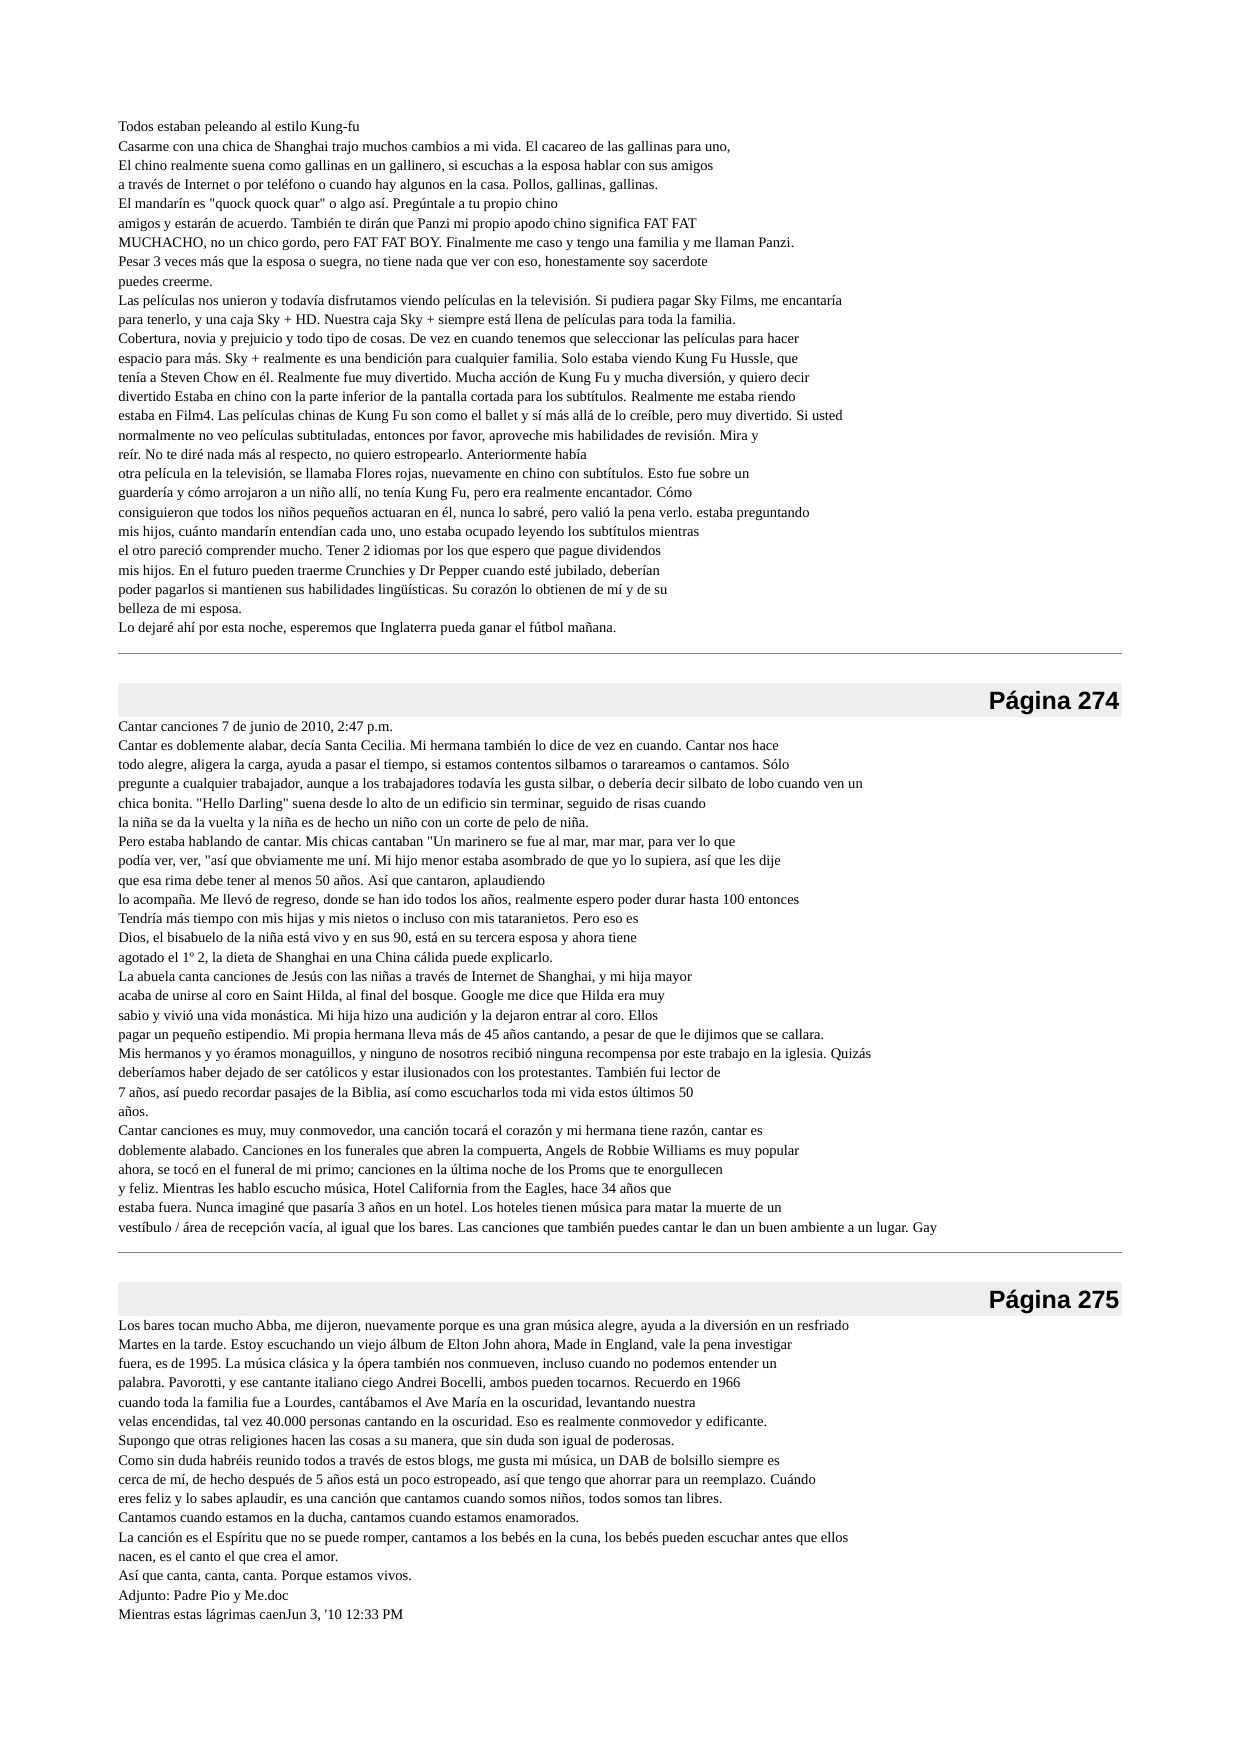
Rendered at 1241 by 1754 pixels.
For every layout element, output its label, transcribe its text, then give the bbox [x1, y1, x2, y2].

text todo alegre, aligera la carga, ayuda a pasar el tiempo, si estamos contentos silbamos o tarareamos o cantamos. Sólo [118, 756, 1122, 773]
text normalmente no veo películas subtituladas, entonces por favor, aproveche mis habilidades de revisión. Mira y [118, 426, 1122, 443]
text Pero estaba hablando de cantar. Mis chicas cantaban "Un marinero se fue al mar, mar mar, para ver lo que [118, 833, 1122, 850]
text chica bonita. "Hello Darling" suena desde lo alto de un edificio sin terminar, seguido de risas cuando [118, 794, 1122, 811]
text divertido Estaba en chino con la parte inferior de la pantalla cortada para los subtítulos. Realmente me estaba riendo [118, 388, 1122, 405]
text guardería y cómo arrojaron a un niño allí, no tenía Kung Fu, pero era realmente encantador. Cómo [118, 484, 1122, 501]
text Los bares tocan mucho Abba, me dijeron, nuevamente porque es una gran música alegre, ayuda a la diversión en un resfriado [118, 1316, 1122, 1333]
text Mis hermanos y yo éramos monaguillos, y ninguno de nosotros recibió ninguna recompensa por este trabajo en la iglesia. Quizás [118, 1045, 1122, 1062]
text pagar un pequeño estipendio. Mi propia hermana lleva más de 45 años cantando, a pesar de que le dijimos que se callara. [118, 1026, 1122, 1042]
text Martes en la tarde. Estoy escuchando un viejo álbum de Elton John ahora, Made in England, vale la pena investigar [118, 1336, 1122, 1352]
text La abuela canta canciones de Jesús con las niñas a través de Internet de Shanghai, y mi hija mayor [118, 968, 1122, 984]
text eres feliz y lo sabes aplaudir, es una canción que cantamos cuando somos niños, todos somos tan libres. [118, 1490, 1122, 1507]
text lo acompaña. Me llevó de regreso, donde se han ido todos los años, realmente espero poder durar hasta 100 entonces [118, 891, 1122, 907]
text agotado el 1º 2, la dieta de Shanghai en una China cálida puede explicarlo. [118, 948, 1122, 965]
text nacen, es el canto el que crea el amor. [118, 1548, 1122, 1564]
text acaba de unirse al coro en Saint Hilda, al final del bosque. Google me dice que Hilda era muy [118, 987, 1122, 1004]
text espacio para más. Sky + realmente es una bendición para cualquier familia. Solo estaba viendo Kung Fu Hussle, que [118, 349, 1122, 366]
text mis hijos, cuánto mandarín entendían cada uno, uno estaba ocupado leyendo los subtítulos mientras [118, 523, 1122, 539]
text Supongo que otras religiones hacen las cosas a su manera, que sin duda son igual de poderosas. [118, 1432, 1122, 1449]
text 7 años, así puedo recordar pasajes de la Biblia, así como escucharlos toda mi vida estos últimos 50 [118, 1083, 1122, 1100]
text Tendría más tiempo con mis hijas y mis nietos o incluso con mis tataranietos. Pero eso es [118, 910, 1122, 927]
text tenía a Steven Chow en él. Realmente fue muy divertido. Mucha acción de Kung Fu y mucha diversión, y quiero decir [118, 369, 1122, 385]
text La canción es el Espíritu que no se puede romper, cantamos a los bebés en la cuna, los bebés pueden escuchar antes que ellos [118, 1528, 1122, 1545]
text puedes creerme. [118, 272, 1122, 289]
text amigos y estarán de acuerdo. También te dirán que Panzi mi propio apodo chino significa FAT FAT [118, 214, 1122, 231]
text Todos estaban peleando al estilo Kung-fu [118, 118, 1122, 135]
text Las películas nos unieron y todavía disfrutamos viendo películas en la televisión. Si pudiera pagar Sky Films, me encantaría [118, 292, 1122, 308]
text Cobertura, novia y prejuicio y todo tipo de cosas. De vez en cuando tenemos que seleccionar las películas para hacer [118, 330, 1122, 347]
text y feliz. Mientras les hablo escucho música, Hotel California from the Eagles, hace 34 años que [118, 1180, 1122, 1197]
text Así que canta, canta, canta. Porque estamos vivos. [118, 1567, 1122, 1584]
table_header Página 274 [118, 683, 1122, 717]
text fuera, es de 1995. La música clásica y la ópera también nos conmueven, incluso cuando no podemos entender un [118, 1355, 1122, 1372]
text Cantar canciones 7 de junio de 2010, 2:47 p.m. [118, 717, 1122, 734]
text MUCHACHO, no un chico gordo, pero FAT FAT BOY. Finalmente me caso y tengo una familia y me llaman Panzi. [118, 234, 1122, 251]
text Adjunto: Padre Pio y Me.doc [118, 1586, 1122, 1603]
text sabio y vivió una vida monástica. Mi hija hizo una audición y la dejaron entrar al coro. Ellos [118, 1006, 1122, 1023]
text podía ver, ver, "así que obviamente me uní. Mi hijo menor estaba asombrado de que yo lo supiera, así que les dije [118, 852, 1122, 869]
text Lo dejaré ahí por esta noche, esperemos que Inglaterra pueda ganar el fútbol mañana. [118, 619, 1122, 636]
text consiguieron que todos los niños pequeños actuaran en él, nunca lo sabré, pero valió la pena verlo. estaba preguntando [118, 503, 1122, 520]
text palabra. Pavorotti, y ese cantante italiano ciego Andrei Bocelli, ambos pueden tocarnos. Recuerdo en 1966 [118, 1374, 1122, 1391]
text años. [118, 1103, 1122, 1119]
text doblemente alabado. Canciones en los funerales que abren la compuerta, Angels de Robbie Williams es muy popular [118, 1141, 1122, 1158]
text a través de Internet o por teléfono o cuando hay algunos en la casa. Pollos, gallinas, gallinas. [118, 176, 1122, 193]
text otra película en la televisión, se llamaba Flores rojas, nuevamente en chino con subtítulos. Esto fue sobre un [118, 465, 1122, 482]
text cerca de mí, de hecho después de 5 años está un poco estropeado, así que tengo que ahorrar para un reemplazo. Cuándo [118, 1471, 1122, 1487]
text que esa rima debe tener al menos 50 años. Así que cantaron, aplaudiendo [118, 871, 1122, 888]
text la niña se da la vuelta y la niña es de hecho un niño con un corte de pelo de niña. [118, 814, 1122, 830]
text Cantar es doblemente alabar, decía Santa Cecilia. Mi hermana también lo dice de vez en cuando. Cantar nos hace [118, 737, 1122, 753]
text para tenerlo, y una caja Sky + HD. Nuestra caja Sky + siempre está llena de películas para toda la familia. [118, 311, 1122, 328]
text deberíamos haber dejado de ser católicos y estar ilusionados con los protestantes. También fui lector de [118, 1064, 1122, 1081]
table_header Página 275 [118, 1282, 1122, 1316]
text Como sin duda habréis reunido todos a través de estos blogs, me gusta mi música, un DAB de bolsillo siempre es [118, 1451, 1122, 1468]
text vestíbulo / área de recepción vacía, al igual que los bares. Las canciones que también puedes cantar le dan un buen ambiente a un lugar. Gay [118, 1218, 1122, 1235]
text Cantamos cuando estamos en la ducha, cantamos cuando estamos enamorados. [118, 1509, 1122, 1526]
text cuando toda la familia fue a Lourdes, cantábamos el Ave María en la oscuridad, levantando nuestra [118, 1393, 1122, 1410]
text belleza de mi esposa. [118, 600, 1122, 617]
text estaba fuera. Nunca imaginé que pasaría 3 años en un hotel. Los hoteles tienen música para matar la muerte de un [118, 1199, 1122, 1216]
text Mientras estas lágrimas caenJun 3, '10 12:33 PM [118, 1606, 1122, 1622]
text poder pagarlos si mantienen sus habilidades lingüísticas. Su corazón lo obtienen de mí y de su [118, 581, 1122, 597]
text reír. No te diré nada más al respecto, no quiero estropearlo. Anteriormente había [118, 446, 1122, 462]
text Pesar 3 veces más que la esposa o suegra, no tiene nada que ver con eso, honestamente soy sacerdote [118, 253, 1122, 270]
text El chino realmente suena como gallinas en un gallinero, si escuchas a la esposa hablar con sus amigos [118, 157, 1122, 173]
text estaba en Film4. Las películas chinas de Kung Fu son como el ballet y sí más allá de lo creíble, pero muy divertido. Si usted [118, 407, 1122, 424]
text Casarme con una chica de Shanghai trajo muchos cambios a mi vida. El cacareo de las gallinas para uno, [118, 137, 1122, 154]
text El mandarín es "quock quock quar" o algo así. Pregúntale a tu propio chino [118, 195, 1122, 212]
text el otro pareció comprender mucho. Tener 2 idiomas por los que espero que pague dividendos [118, 542, 1122, 559]
text mis hijos. En el futuro pueden traerme Crunchies y Dr Pepper cuando esté jubilado, deberían [118, 561, 1122, 578]
text Cantar canciones es muy, muy conmovedor, una canción tocará el corazón y mi hermana tiene razón, cantar es [118, 1122, 1122, 1139]
text velas encendidas, tal vez 40.000 personas cantando en la oscuridad. Eso es realmente conmovedor y edificante. [118, 1413, 1122, 1429]
text ahora, se tocó en el funeral de mi primo; canciones en la última noche de los Proms que te enorgullecen [118, 1161, 1122, 1177]
text Dios, el bisabuelo de la niña está vivo y en sus 90, está en su tercera esposa y ahora tiene [118, 929, 1122, 946]
text pregunte a cualquier trabajador, aunque a los trabajadores todavía les gusta silbar, o debería decir silbato de lobo cuando ven un [118, 775, 1122, 792]
